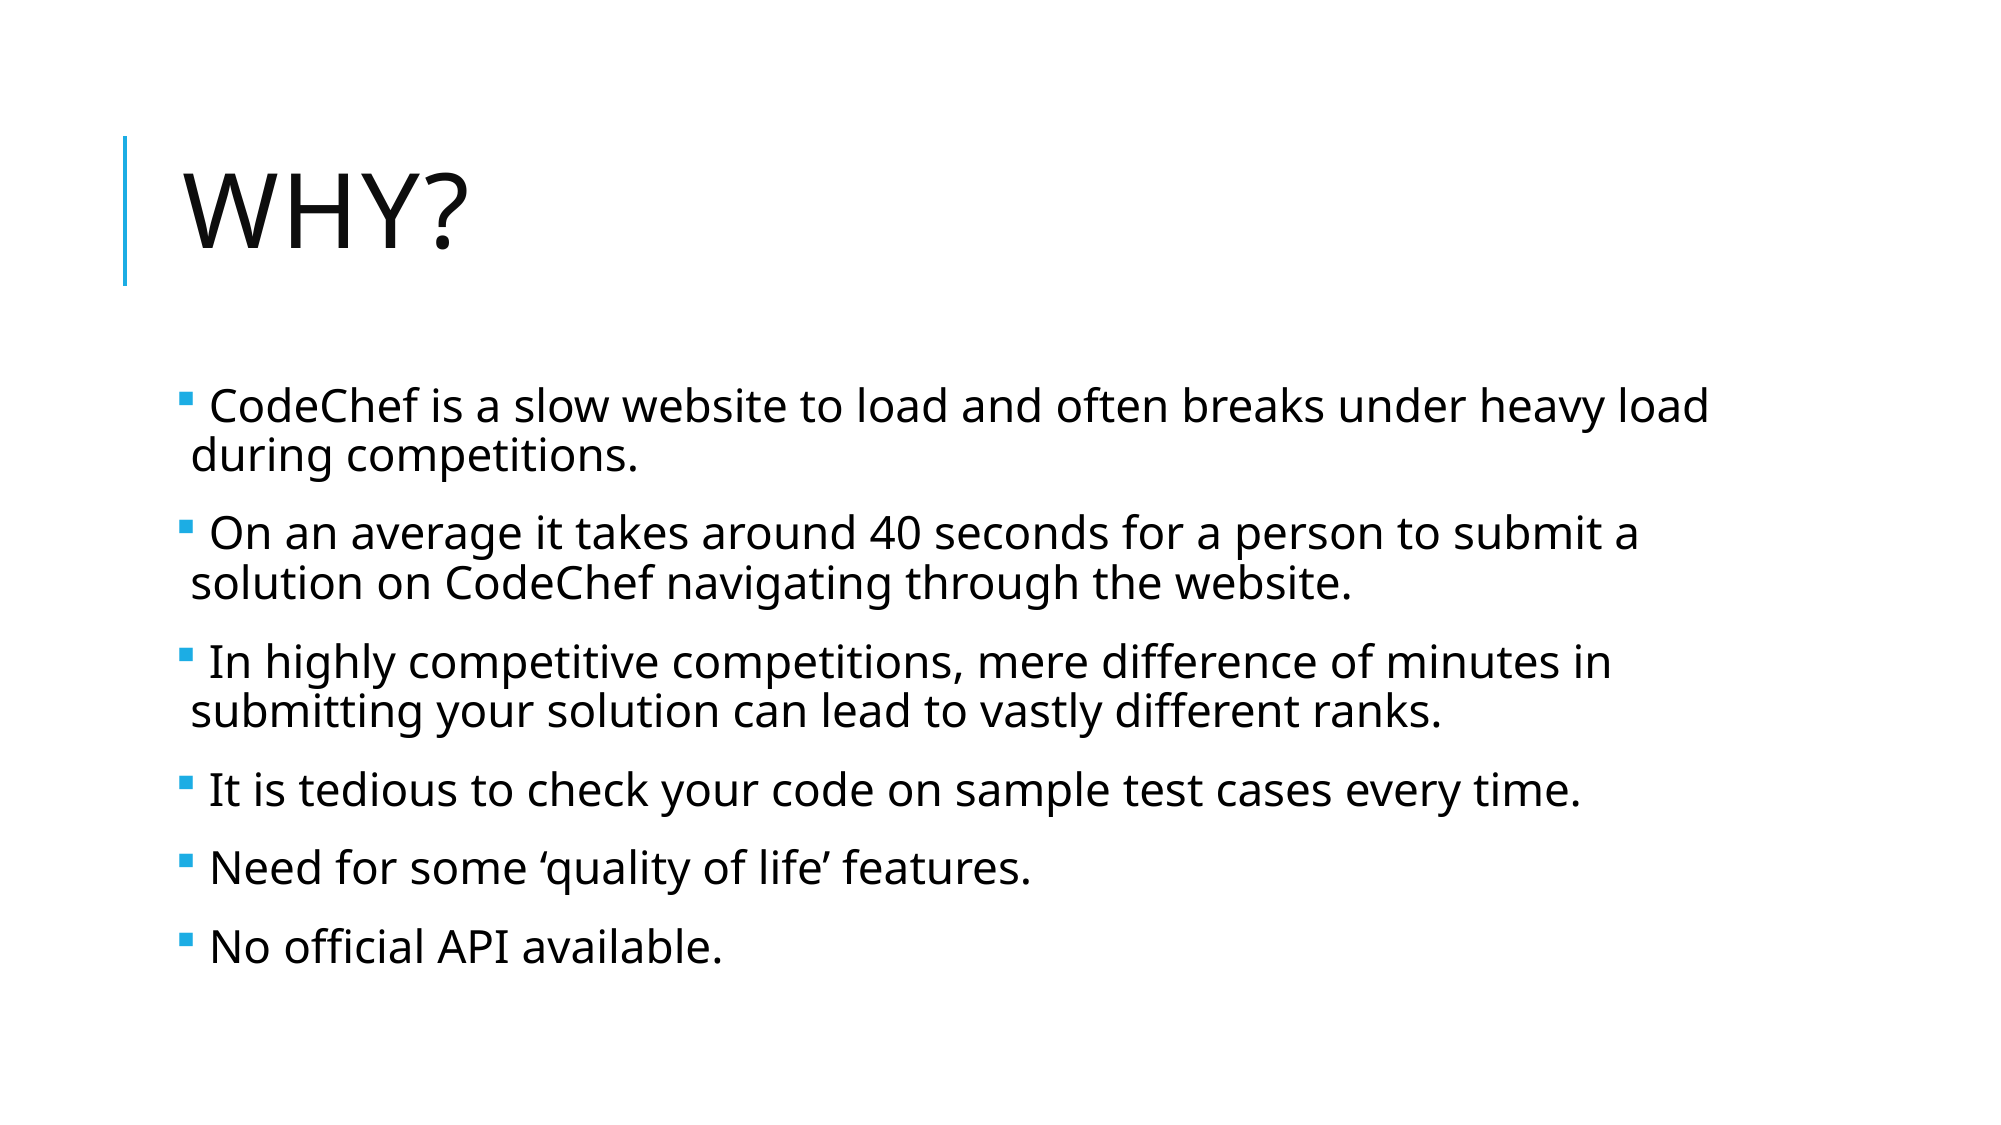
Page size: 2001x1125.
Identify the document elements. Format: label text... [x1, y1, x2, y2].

title Why? [168, 96, 1763, 342]
list CodeChef is a slow website to load and often breaks under heavy load during competitions. On an average it takes around 40 seconds for a person to submit a solution on CodeChef navigating through the website. In highly competitive competitions, mere difference of minutes in submitting your solution can lead to vastly different ranks. It is tedious to check your code on sample test cases every time. Need for some ‘quality of life’ features. No official API available. [168, 375, 1763, 1035]
